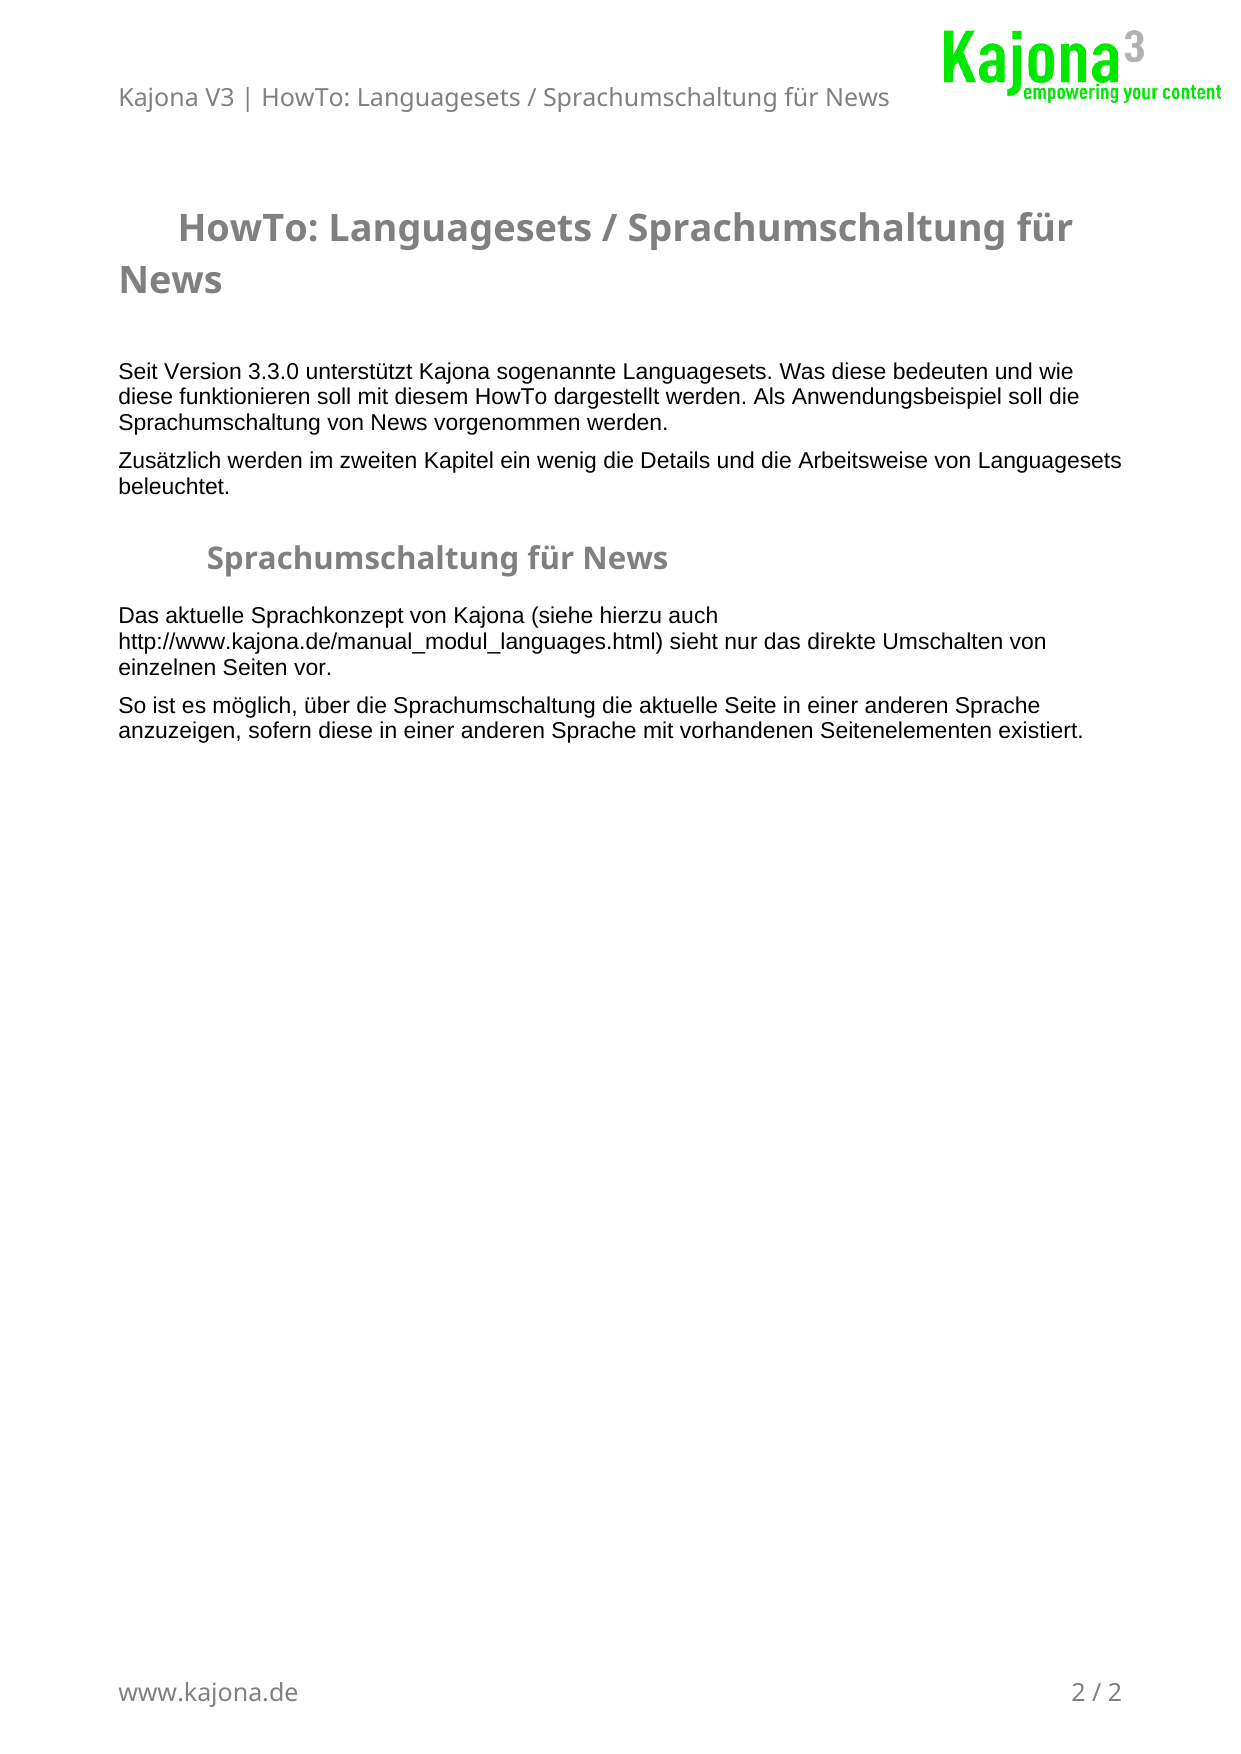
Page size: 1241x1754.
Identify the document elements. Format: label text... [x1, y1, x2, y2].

subtitle Sprachumschaltung für News [118, 536, 1122, 579]
text Seit Version 3.3.0 unterstützt Kajona sogenannte Languagesets. Was diese bedeuten und wie diese funktionieren soll mit diesem HowTo dargestellt werden. Als Anwendungsbeispiel soll die Sprachumschaltung von News vorgenommen werden. [118, 358, 1122, 435]
text Zusätzlich werden im zweiten Kapitel ein wenig die Details und die Arbeitsweise von Languagesets beleuchtet. [118, 448, 1122, 499]
picture [944, 30, 1221, 103]
text Das aktuelle Sprachkonzept von Kajona (siehe hierzu auch http://www.kajona.de/manual_modul_languages.html) sieht nur das direkte Umschalten von einzelnen Seiten vor. [118, 603, 1122, 680]
subtitle HowTo: Languagesets / Sprachumschaltung für News [118, 201, 1122, 305]
text So ist es möglich, über die Sprachumschaltung die aktuelle Seite in einer anderen Sprache anzuzeigen, sofern diese in einer anderen Sprache mit vorhandenen Seitenelementen existiert. [118, 692, 1122, 744]
